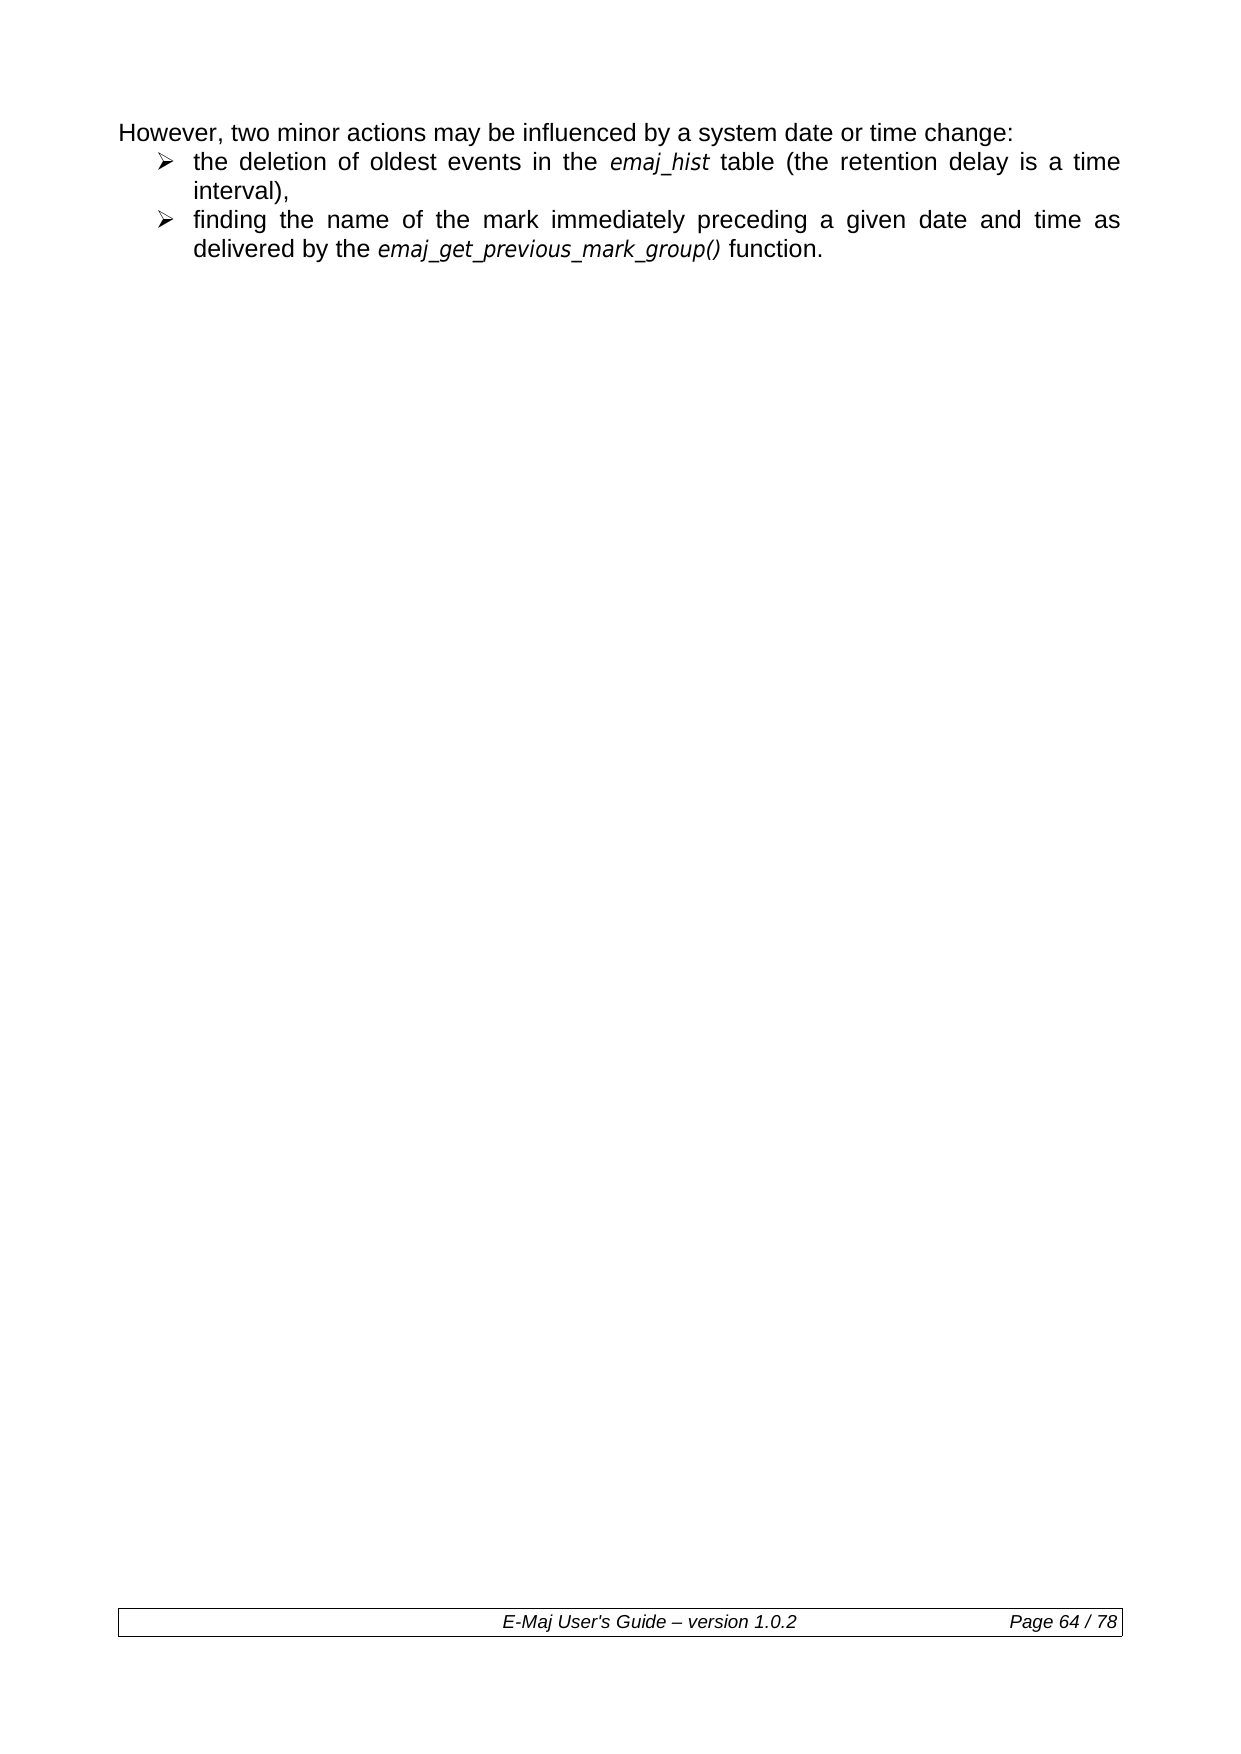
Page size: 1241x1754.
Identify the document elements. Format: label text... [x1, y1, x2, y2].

list the deletion of oldest events in the emaj_hist table (the retention delay is a time interval), [156, 147, 1122, 205]
text However, two minor actions may be influenced by a system date or time change: [118, 118, 1122, 147]
list finding the name of the mark immediately preceding a given date and time as delivered by the emaj_get_previous_mark_group() function. [156, 205, 1122, 263]
